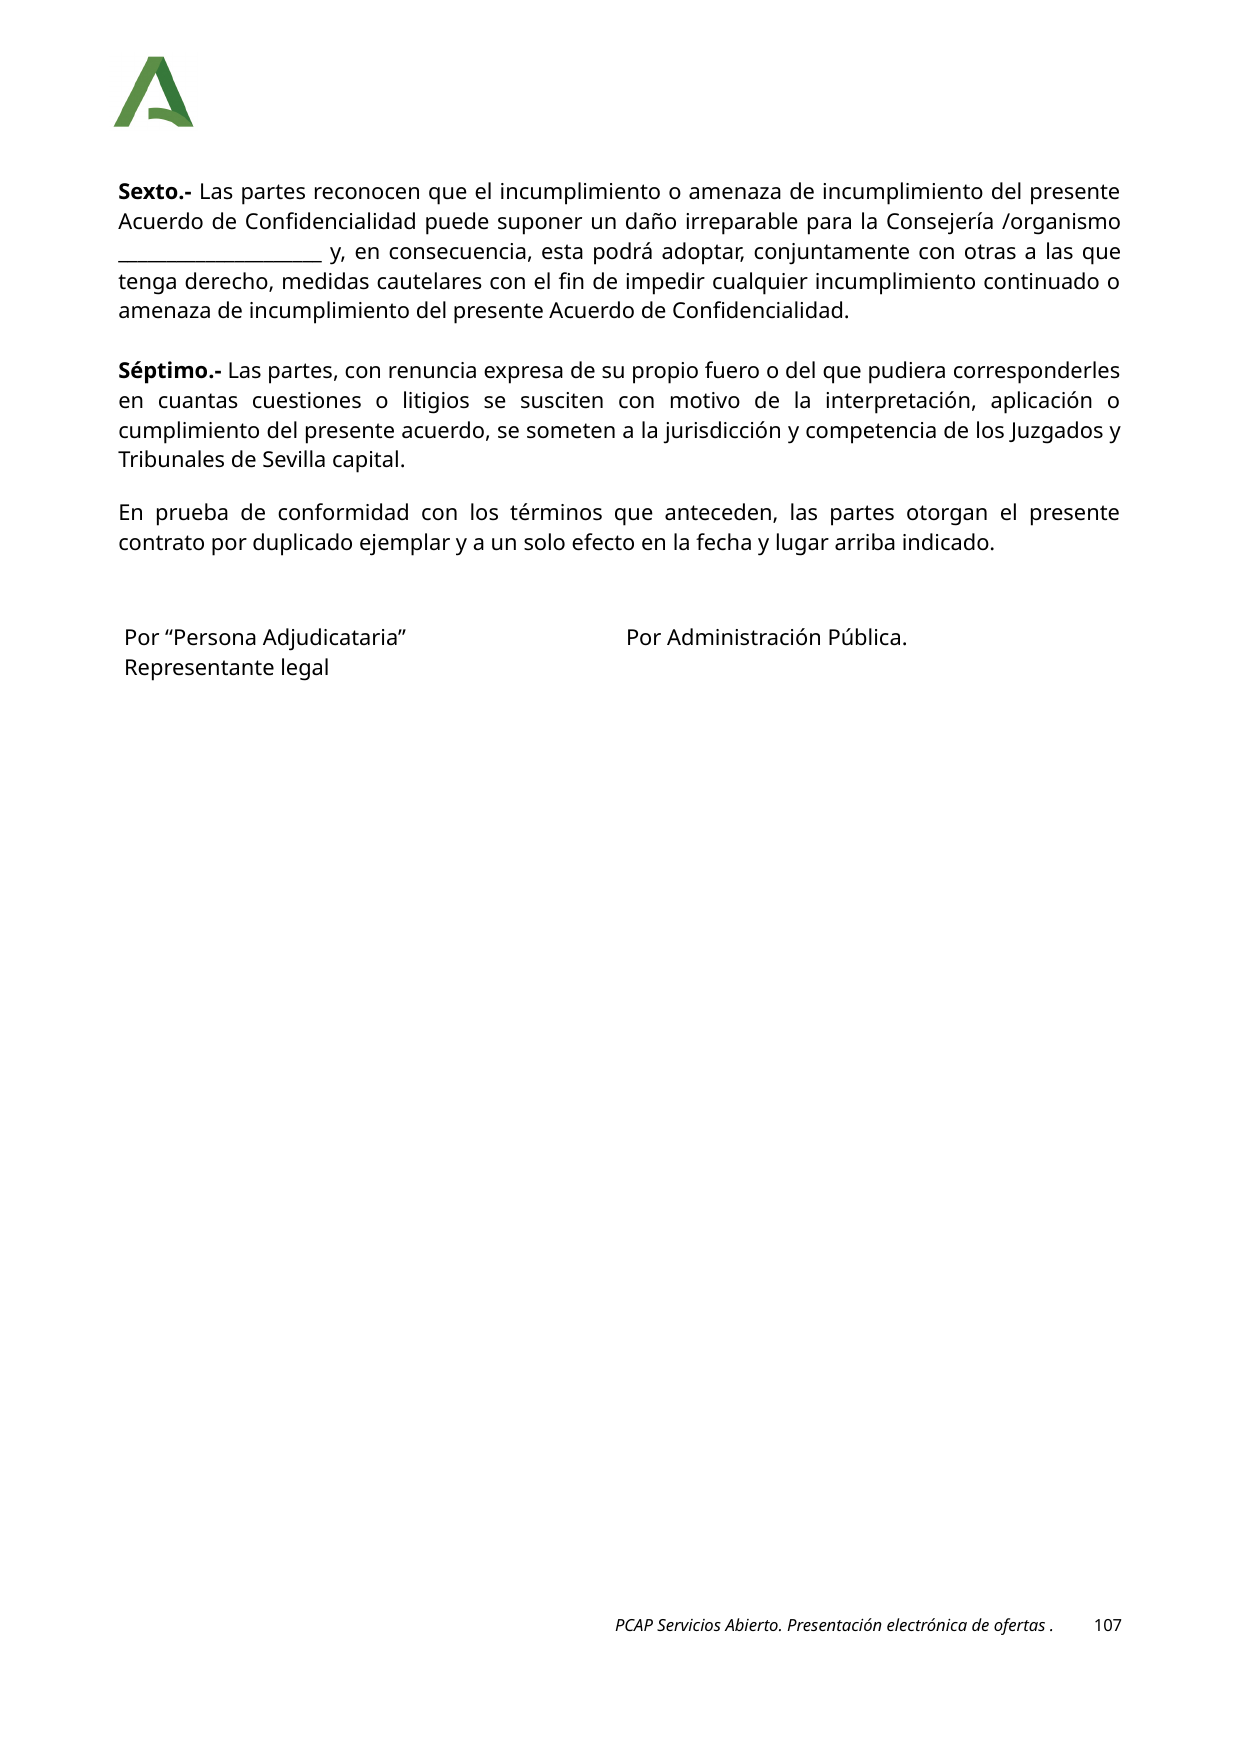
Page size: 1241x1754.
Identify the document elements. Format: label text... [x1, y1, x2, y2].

text Sexto.- Las partes reconocen que el incumplimiento o amenaza de incumplimiento del presente Acuerdo de Confidencialidad puede suponer un daño irreparable para la Consejería /organismo _____________________ y, en consecuencia, esta podrá adoptar, conjuntamente con otras a las que tenga derecho, medidas cautelares con el fin de impedir cualquier incumplimiento continuado o amenaza de incumplimiento del presente Acuerdo de Confidencialidad. [118, 176, 1122, 325]
table_header Por Administración Pública. [620, 616, 1122, 687]
text En prueba de conformidad con los términos que anteceden, las partes otorgan el presente contrato por duplicado ejemplar y a un solo efecto en la fecha y lugar arriba indicado. [118, 497, 1122, 557]
table_header Por “Persona Adjudicataria” Representante legal [118, 616, 620, 687]
picture [109, 52, 198, 131]
text Séptimo.- Las partes, con renuncia expresa de su propio fuero o del que pudiera corresponderles en cuantas cuestiones o litigios se susciten con motivo de la interpretación, aplicación o cumplimiento del presente acuerdo, se someten a la jurisdicción y competencia de los Juzgados y Tribunales de Sevilla capital. [118, 355, 1122, 474]
